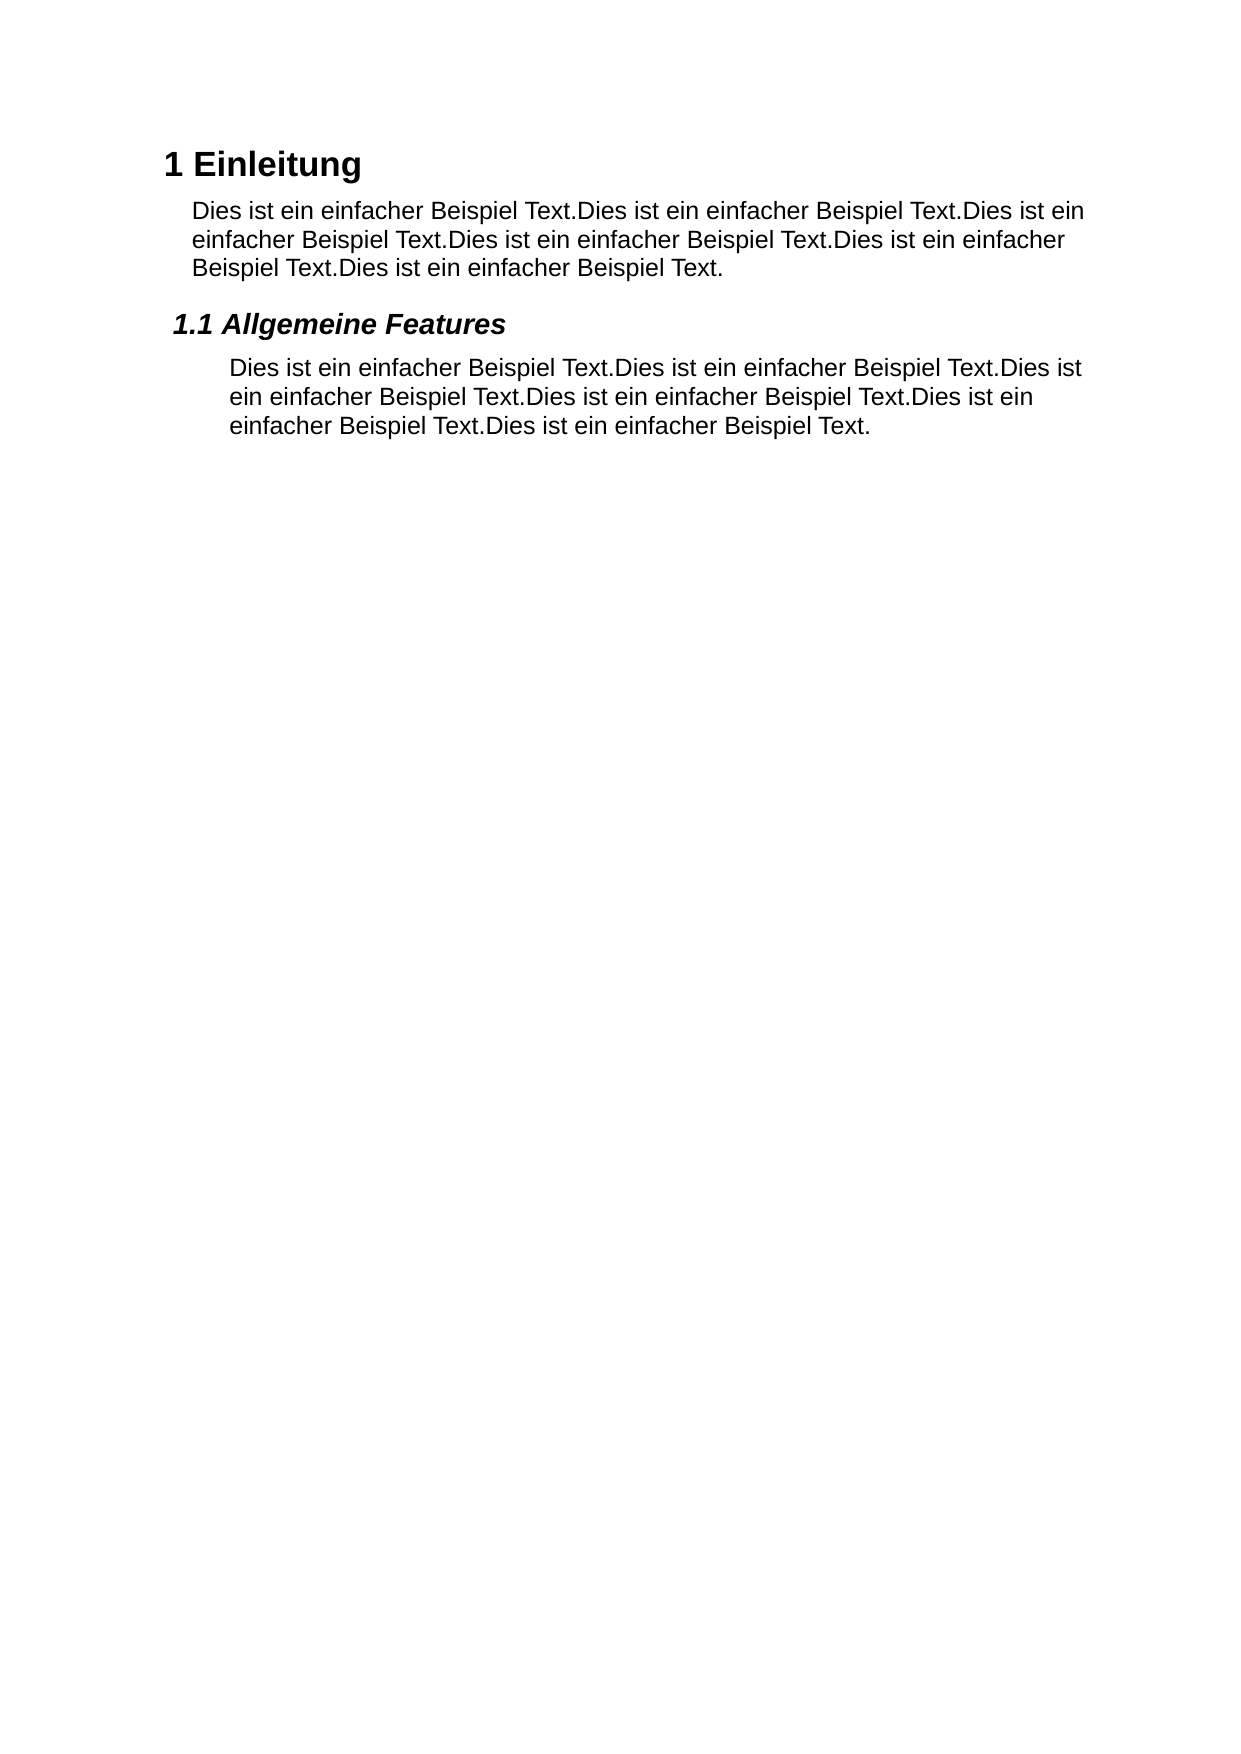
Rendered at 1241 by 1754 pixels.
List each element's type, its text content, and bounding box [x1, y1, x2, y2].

subtitle Einleitung [154, 143, 1122, 183]
subtitle Allgemeine Features [164, 307, 1122, 341]
list Dies ist ein einfacher Beispiel Text.Dies ist ein einfacher Beispiel Text.Dies ist ein einfacher Beispiel Text.Dies ist ein einfacher Beispiel Text.Dies ist ein einfacher Beispiel Text.Dies ist ein einfacher Beispiel Text. [154, 196, 1122, 282]
list Dies ist ein einfacher Beispiel Text.Dies ist ein einfacher Beispiel Text.Dies ist ein einfacher Beispiel Text.Dies ist ein einfacher Beispiel Text.Dies ist ein einfacher Beispiel Text.Dies ist ein einfacher Beispiel Text. [192, 353, 1122, 439]
